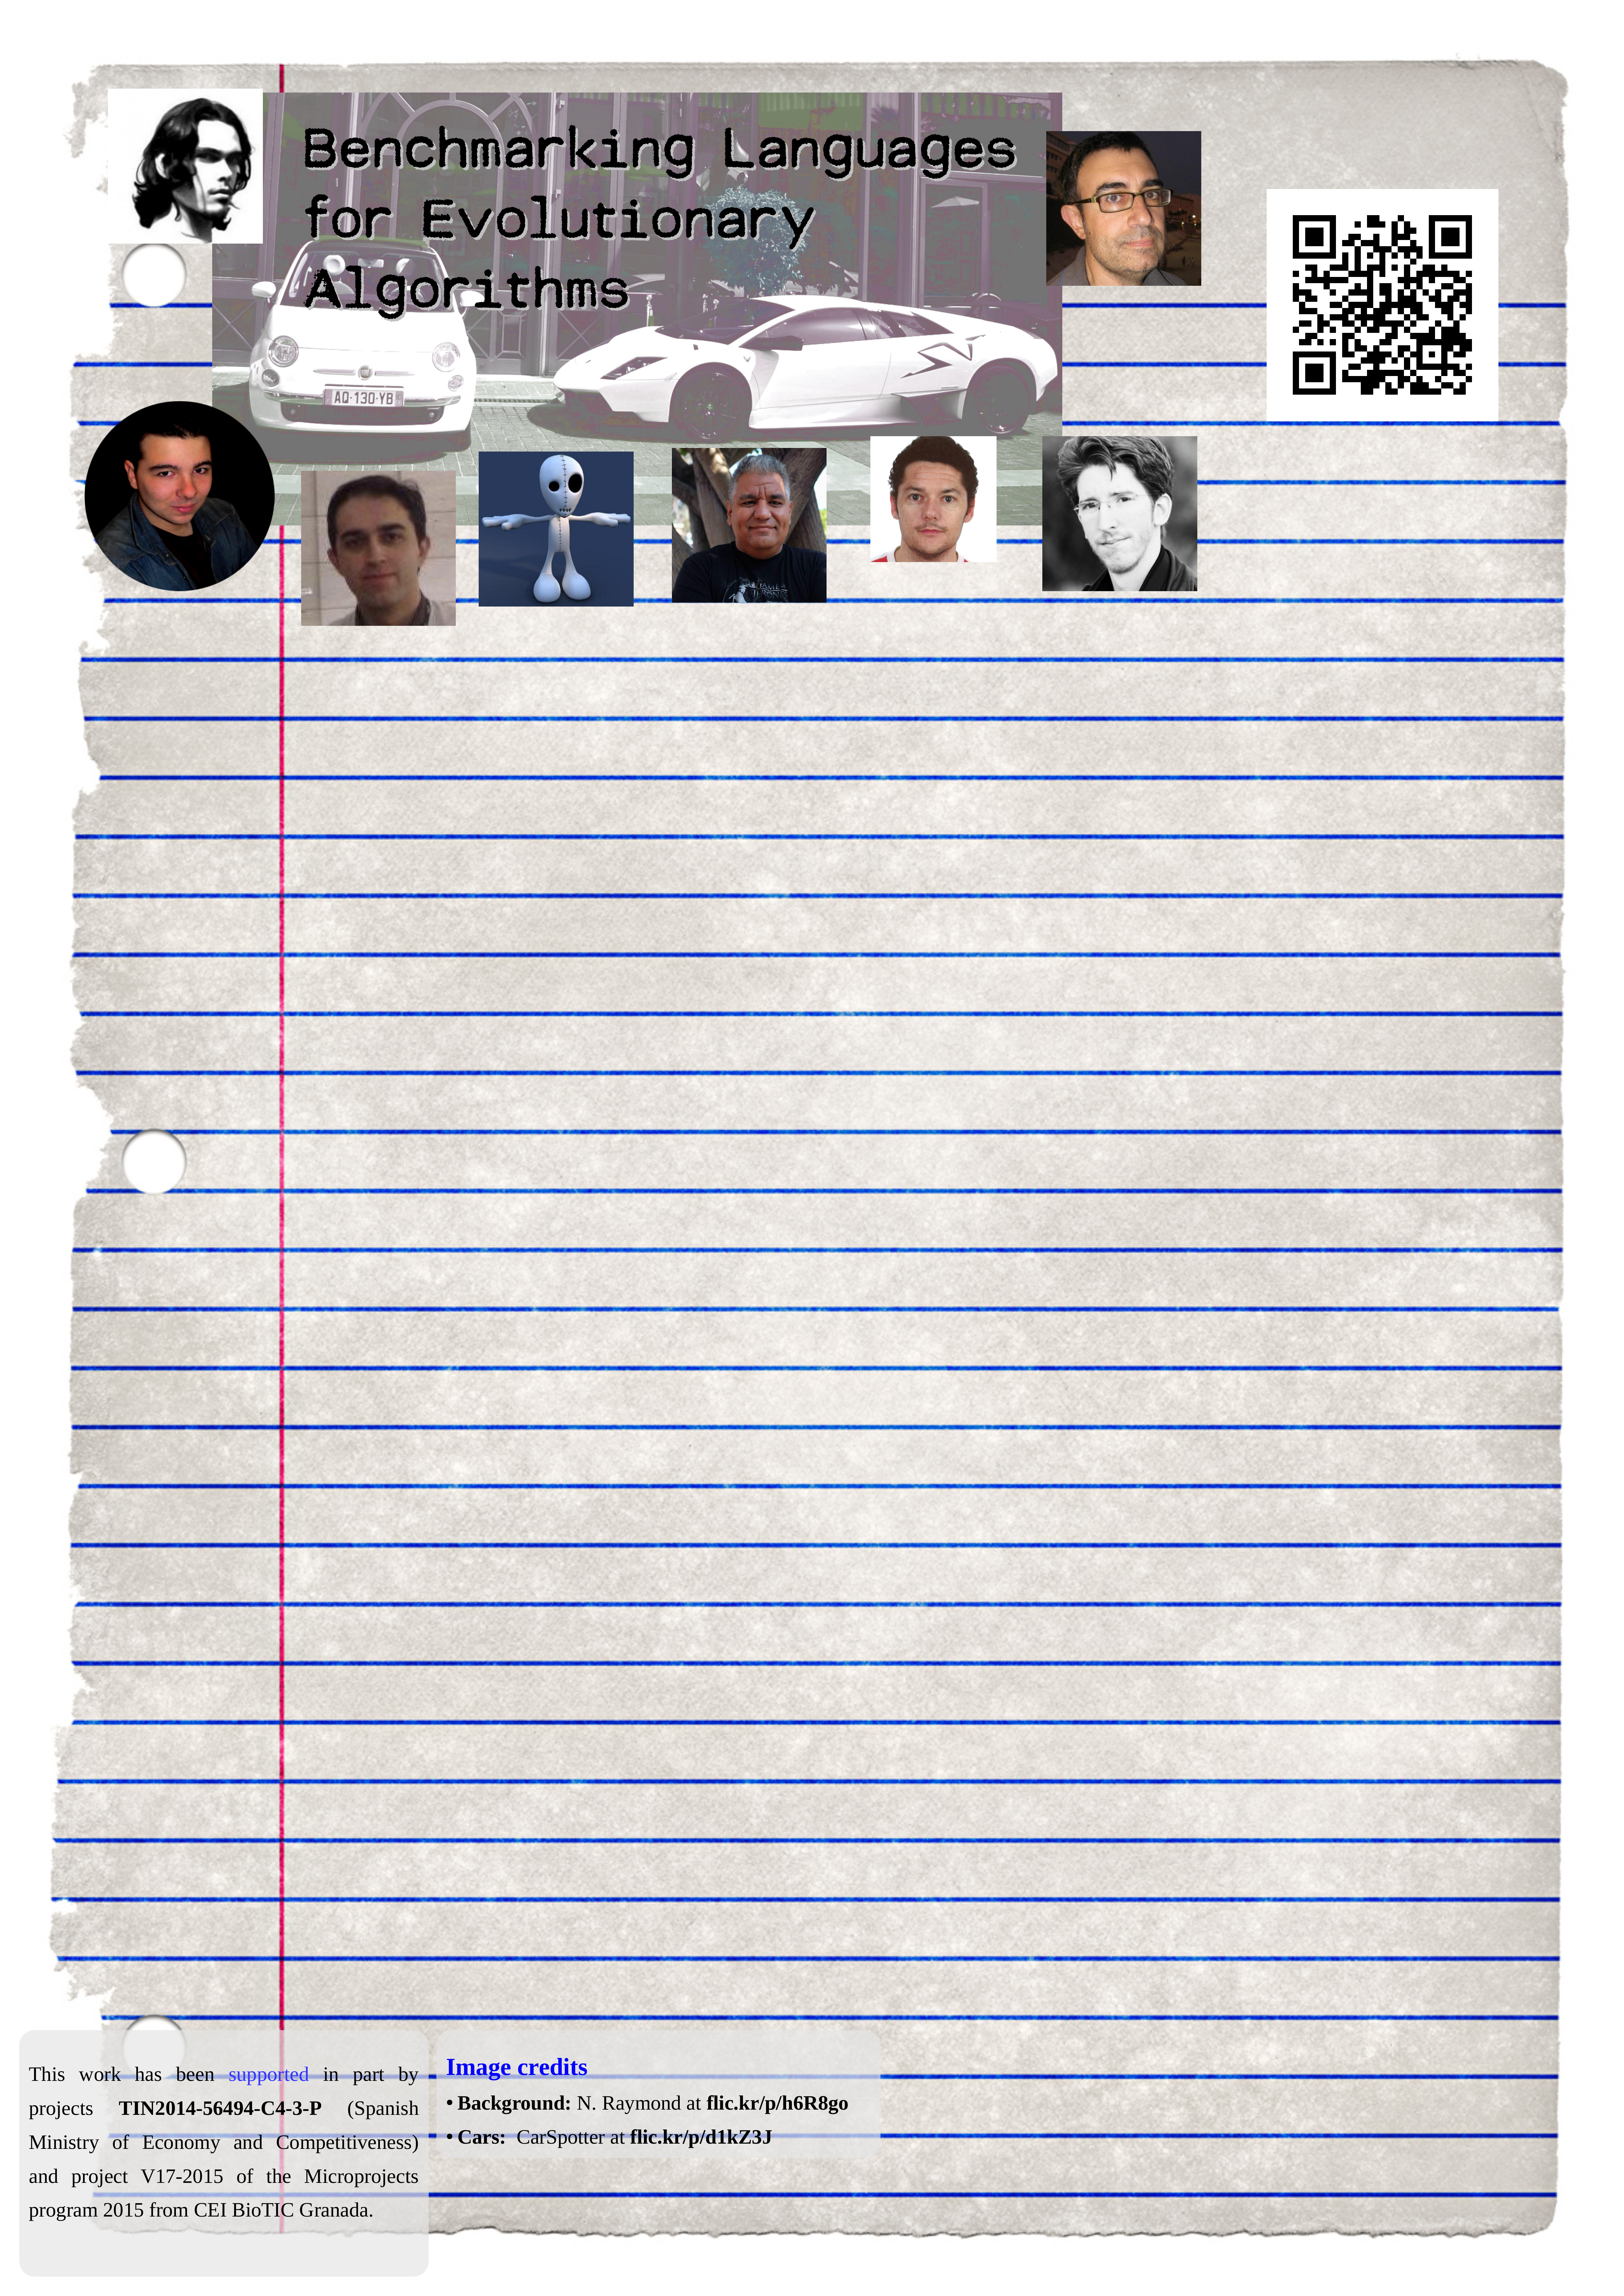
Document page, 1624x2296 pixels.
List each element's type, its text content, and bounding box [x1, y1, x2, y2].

text_box Image credits Background: N. Raymond at flic.kr/p/h6R8go Cars: CarSpotter at flic.kr/p/d1kZ3J [436, 2030, 880, 2145]
title Benchmarking Languages for Evolutionary Algorithms [305, 109, 1023, 486]
subtitle This work has been supported in part by projects TIN2014-56494-C4-3-P (Spanish Ministry of Economy and Competitiveness) and project V17-2015 of the Microprojects program 2015 from CEI BioTIC Granada. [19, 2030, 429, 2277]
picture [0, 0, 1624, 2296]
